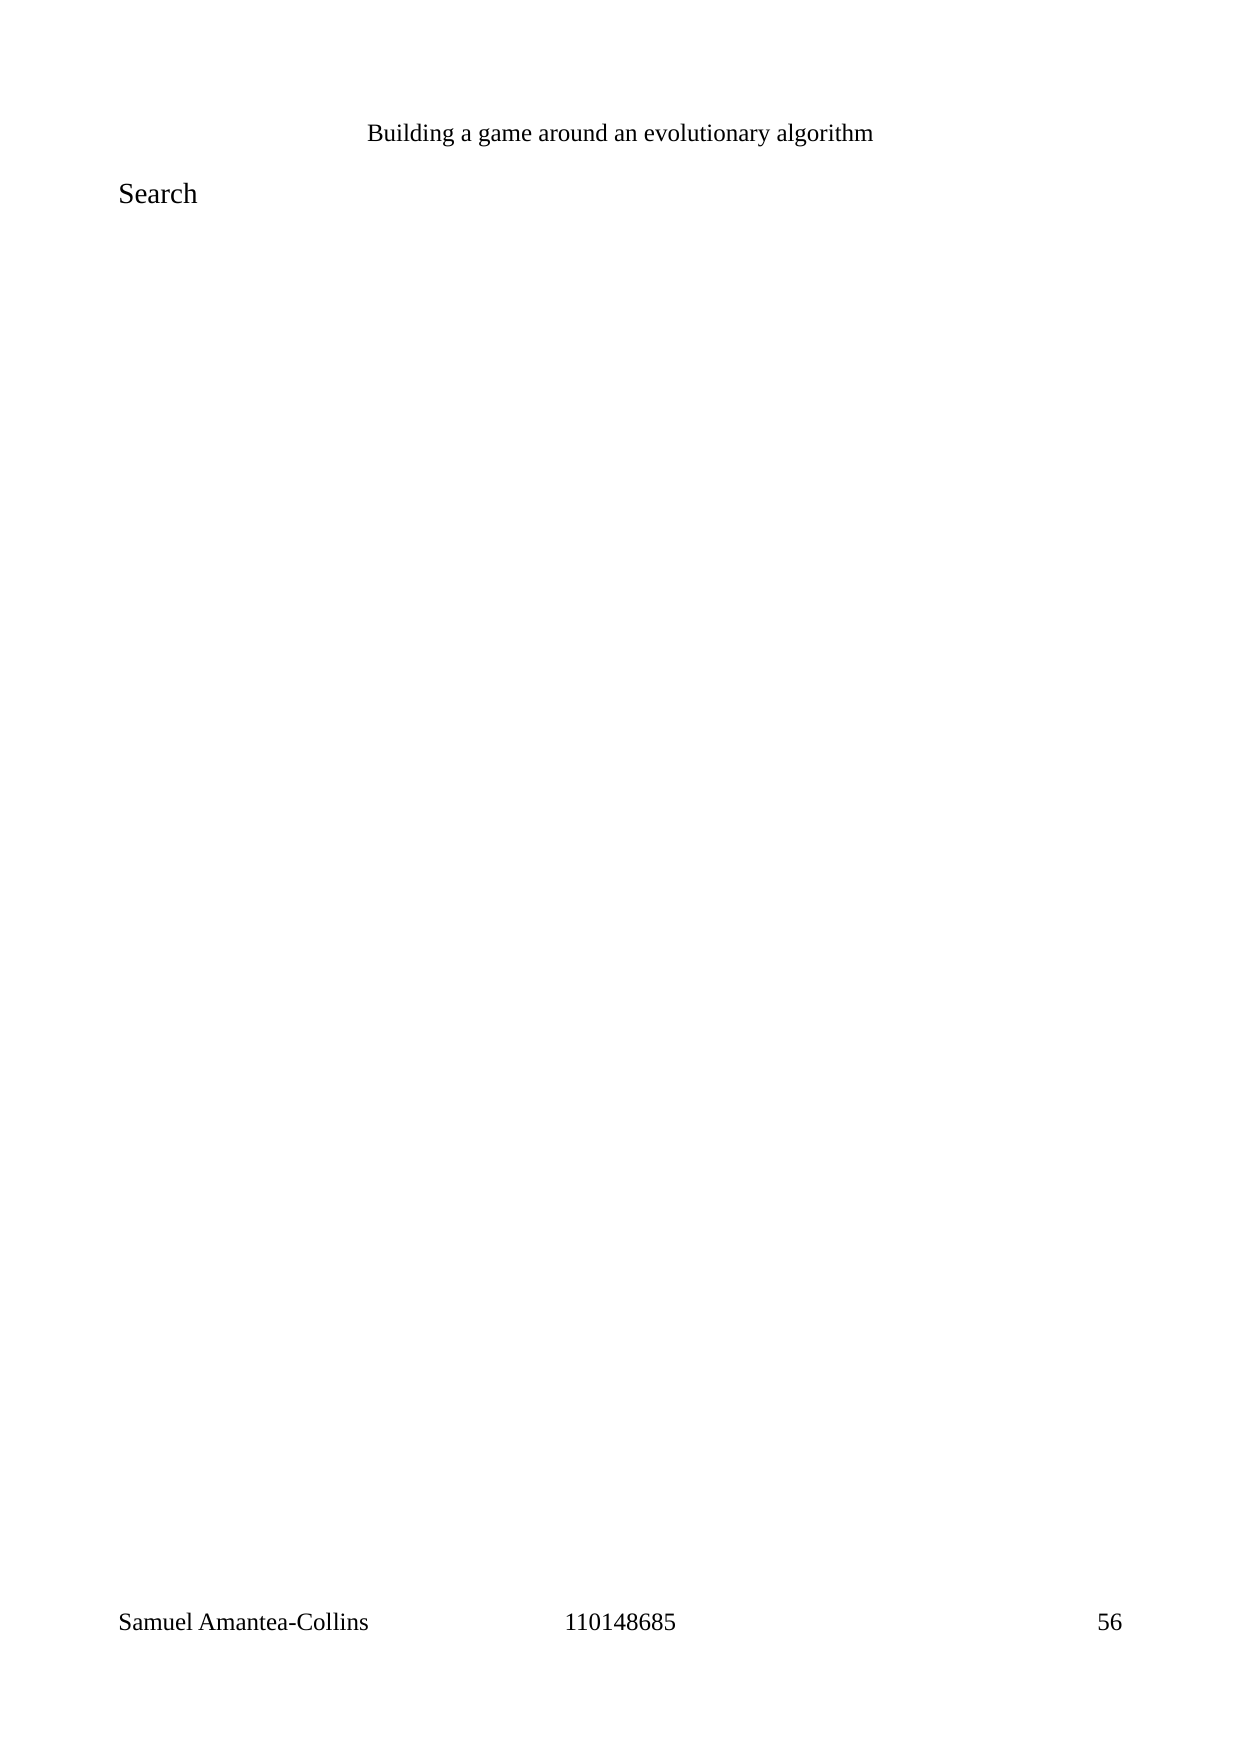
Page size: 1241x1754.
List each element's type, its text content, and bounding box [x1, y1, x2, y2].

text Search [118, 176, 1122, 210]
